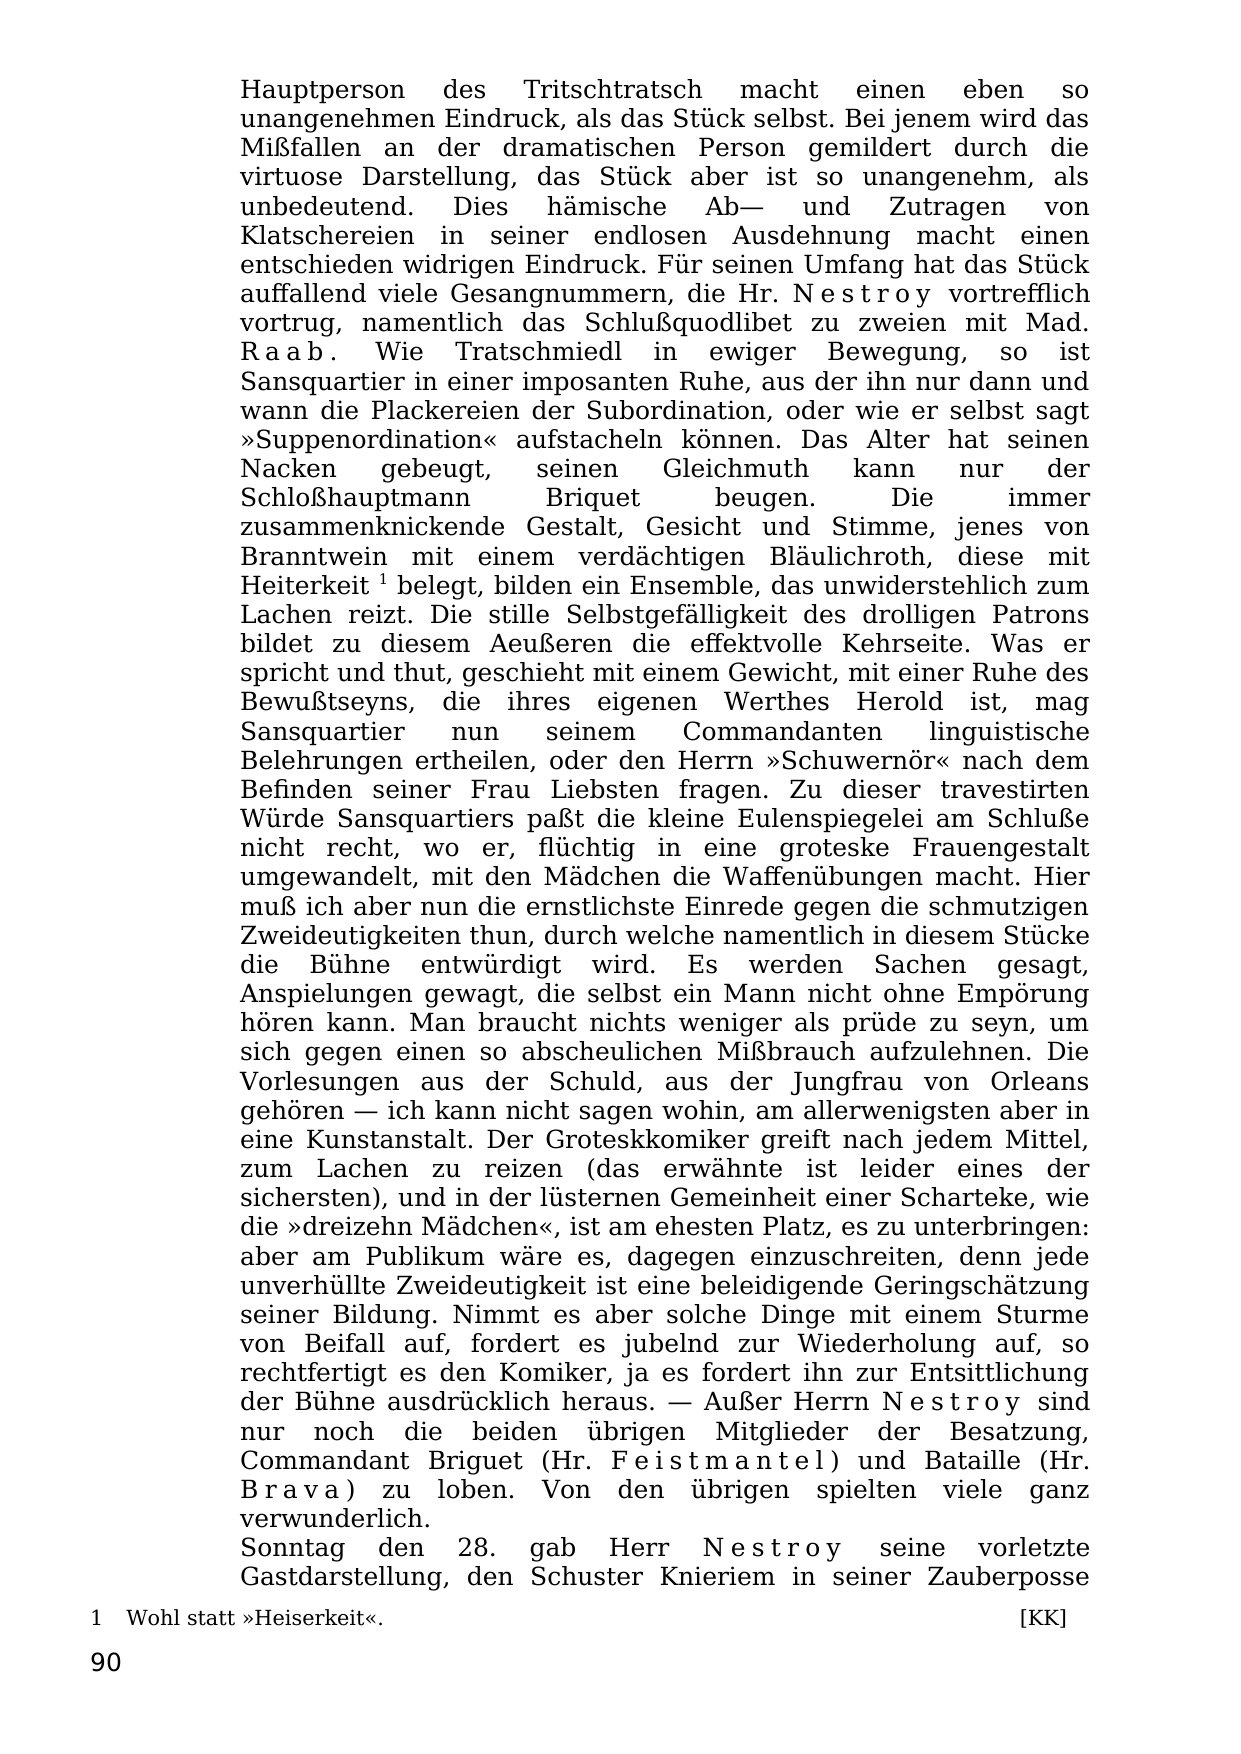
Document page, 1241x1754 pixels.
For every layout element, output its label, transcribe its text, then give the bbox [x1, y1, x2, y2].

text Hauptperson des Tritschtratsch macht einen eben so unangenehmen Eindruck, als das Stück selbst. Bei jenem wird das Mißfallen an der dramatischen Person gemildert durch die virtuose Darstellung, das Stück aber ist so unangenehm, als unbedeutend. Dies hämische Ab— und Zutragen von Klatschereien in seiner endlosen Ausdehnung macht einen entschieden widrigen Eindruck. Für seinen Umfang hat das Stück auffallend viele Gesangnummern, die Hr. Nestroy vortrefflich vortrug, namentlich das Schlußquodlibet zu zweien mit Mad. Raab. Wie Trat­schmiedl in ewiger Bewegung, so ist Sansquartier in einer imposanten Ruhe, aus der ihn nur dann und wann die Plackereien der Subordination, oder wie er selbst sagt »Suppenordination« aufstacheln können. Das Alter hat seinen Nacken gebeugt, seinen Gleichmuth kann nur der Schloßhauptmann Briquet beugen. Die immer zusammenknickende Gestalt, Gesicht und Stimme, jenes von Branntwein mit einem verdächtigen Bläulichroth, diese mit Heiterkeit belegt, bilden ein Ensemble, das unwiderstehlich zum Lachen reizt. Die stille Selbstgefälligkeit des drolligen Patrons bildet zu diesem Aeußeren die effektvolle Kehrseite. Was er spricht und thut, geschieht mit einem Gewicht, mit einer Ruhe des Bewußtseyns, die ihres eigenen Werthes Herold ist, mag Sansquartier nun seinem Commandanten linguistische Belehrungen ertheilen, oder den Herrn »Schuwernör« nach dem Befinden seiner Frau Liebsten fragen. Zu dieser travestirten Würde Sansquartiers paßt die kleine Eulenspiegelei am Schluße nicht recht, wo er, flüchtig in eine groteske Frauengestalt umgewandelt, mit den Mädchen die Waffenübungen macht. Hier muß ich aber nun die ernstlichste Einrede gegen die schmutzigen Zweideutigkeiten thun, durch welche namentlich in diesem Stücke die Bühne entwürdigt wird. Es werden Sachen gesagt, Anspielungen gewagt, die selbst ein Mann nicht ohne Empörung hören kann. Man braucht nichts weniger als prüde zu seyn, um sich gegen einen so abscheulichen Mißbrauch aufzulehnen. Die Vorlesungen aus der Schuld, aus der Jungfrau von Orleans gehören — ich kann nicht sagen wohin, am allerwenigsten aber in eine Kunstanstalt. Der Groteskkomiker greift nach jedem Mittel, zum Lachen zu reizen (das erwähnte ist leider eines der sichersten), und in der lüsternen Gemeinheit einer Scharteke, wie die »dreizehn Mädchen«, ist am ehesten Platz, es zu unterbringen: aber am Publikum wäre es, dagegen einzuschreiten, denn jede unverhüllte Zweideutigkeit ist eine beleidigende Geringschätzung seiner Bildung. Nimmt es aber solche Dinge mit einem Sturme von Beifall auf, fordert es jubelnd zur Wiederholung auf, so rechtfertigt es den Komiker, ja es fordert ihn zur Entsittlichung der Bühne ausdrücklich heraus. — Außer Herrn Nestroy sind nur noch die beiden übrigen Mitglieder der Besatzung, Commandant Briguet (Hr. Feistmantel) und Bataille (Hr. Brava) zu loben. Von den übrigen spielten viele ganz verwunderlich. [240, 75, 1091, 1533]
text Sonntag den 28. gab Herr Nestroy seine vorletzte Gastdarstellung, den Schuster Knieriem in seiner Zauberposse [240, 1533, 1091, 1592]
text Wohl statt »Heiserkeit«. [KK] [90, 1606, 1091, 1631]
